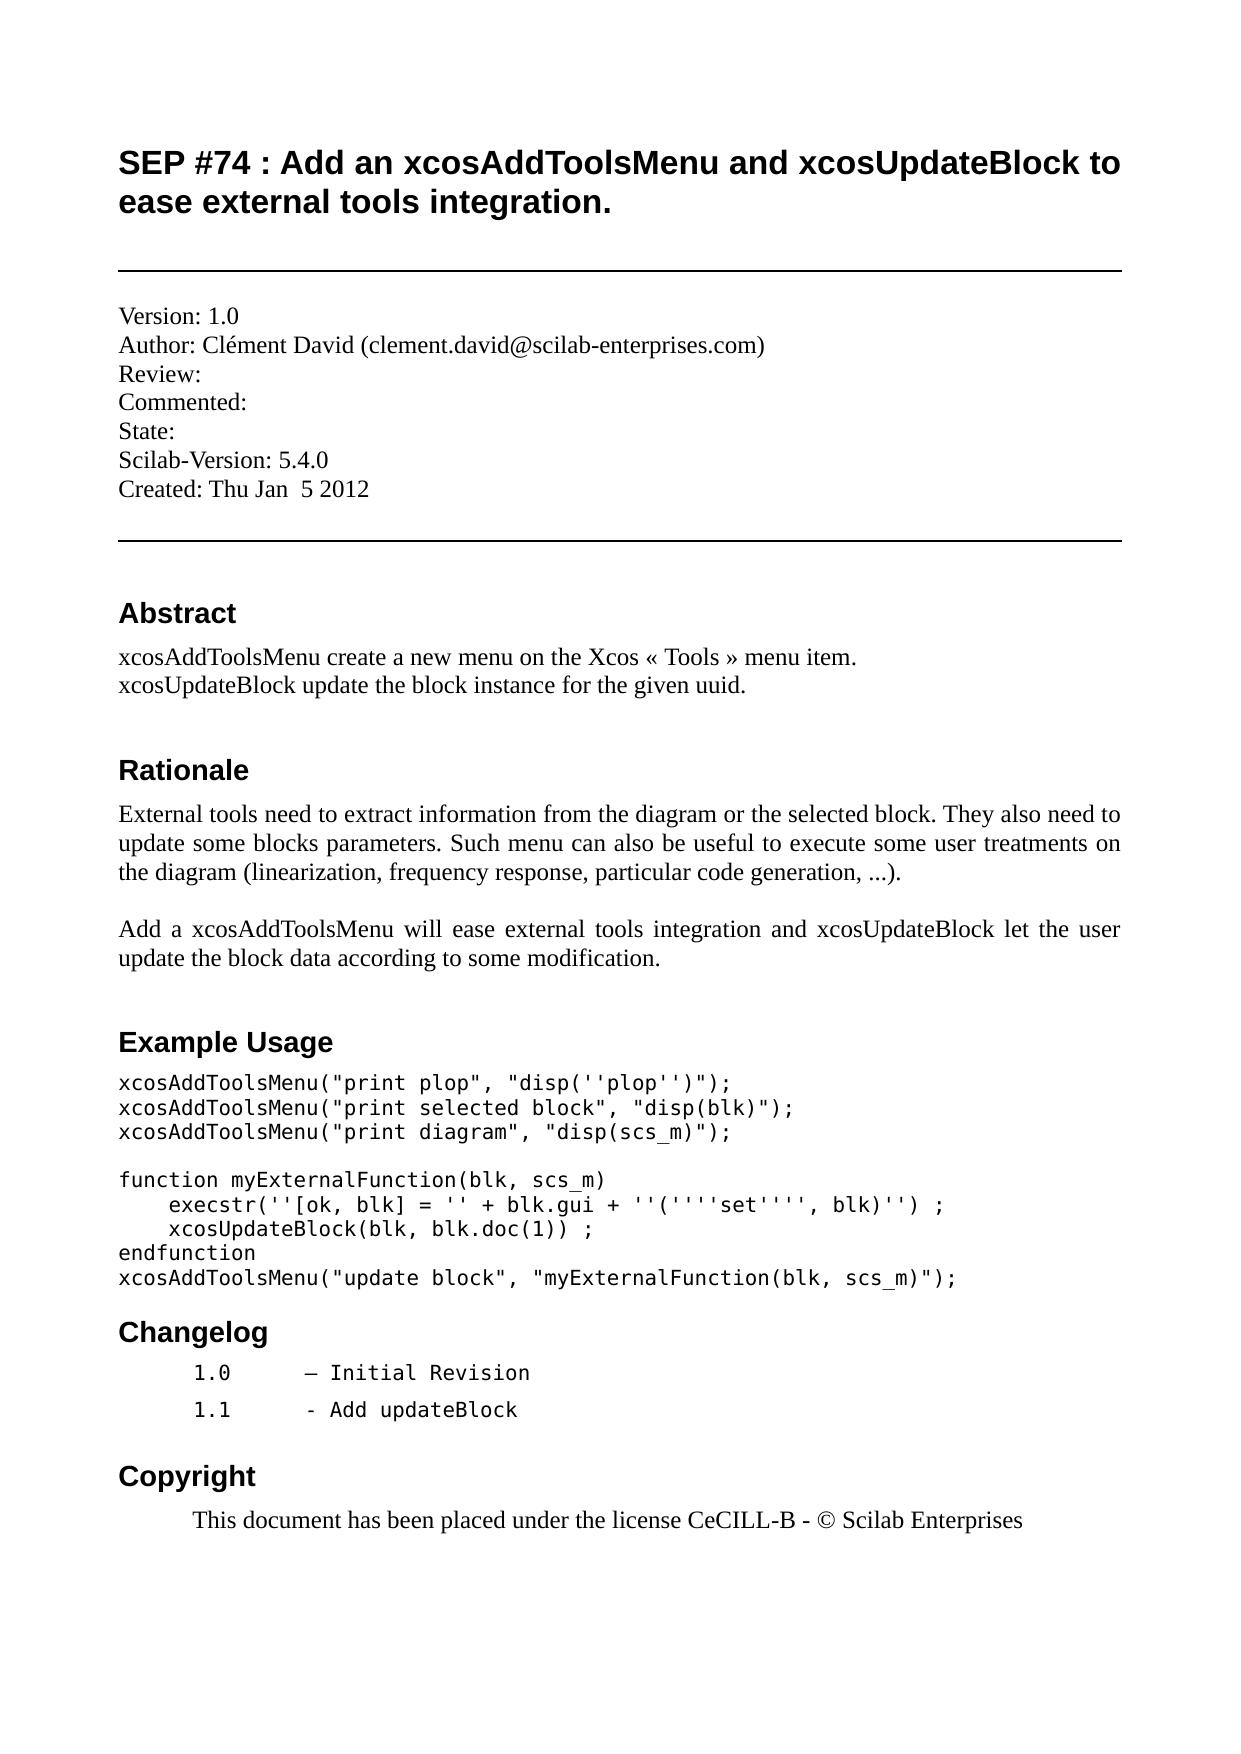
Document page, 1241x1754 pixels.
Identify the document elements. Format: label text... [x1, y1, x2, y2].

text External tools need to extract information from the diagram or the selected block. They also need to update some blocks parameters. Such menu can also be useful to execute some user treatments on the diagram (linearization, frequency response, particular code generation, ...). [118, 799, 1122, 885]
text function myExternalFunction(blk, scs_m) [118, 1168, 1122, 1193]
text State: [118, 416, 1122, 445]
text Created: Thu Jan 5 2012 [118, 474, 1122, 502]
subtitle Rationale [118, 753, 1122, 787]
text xcosAddToolsMenu("print plop", "disp(''plop'')"); [118, 1071, 1122, 1096]
text Version: 1.0 [118, 301, 1122, 330]
text execstr(''[ok, blk] = '' + blk.gui + ''(''''set'''', blk)'') ; [118, 1193, 1122, 1217]
subtitle Copyright [118, 1459, 1122, 1493]
text xcosAddToolsMenu("update block", "myExternalFunction(blk, scs_m)"); [118, 1266, 1122, 1290]
text Scilab-Version: 5.4.0 [118, 445, 1122, 474]
subtitle SEP #74 : Add an xcosAddToolsMenu and xcosUpdateBlock to ease external tools integration. [118, 143, 1122, 220]
list - Add updateBlock [193, 1398, 1122, 1422]
text xcosAddToolsMenu("print selected block", "disp(blk)"); [118, 1096, 1122, 1120]
list – Initial Revision [193, 1361, 1122, 1385]
text Review: [118, 359, 1122, 387]
text xcosUpdateBlock update the block instance for the given uuid. [118, 671, 1122, 699]
subtitle Abstract [118, 596, 1122, 629]
text This document has been placed under the license CeCILL-B - © Scilab Enterprises [118, 1506, 1122, 1534]
text endfunction [118, 1241, 1122, 1266]
text xcosUpdateBlock(blk, blk.doc(1)) ; [118, 1217, 1122, 1241]
text xcosAddToolsMenu create a new menu on the Xcos « Tools » menu item. [118, 642, 1122, 671]
text Commented: [118, 387, 1122, 416]
text xcosAddToolsMenu("print diagram", "disp(scs_m)"); [118, 1120, 1122, 1144]
subtitle Changelog [118, 1315, 1122, 1348]
text Author: Clément David (clement.david@scilab-enterprises.com) [118, 330, 1122, 359]
text Add a xcosAddToolsMenu will ease external tools integration and xcosUpdateBlock let the user update the block data according to some modification. [118, 914, 1122, 972]
subtitle Example Usage [118, 1025, 1122, 1059]
